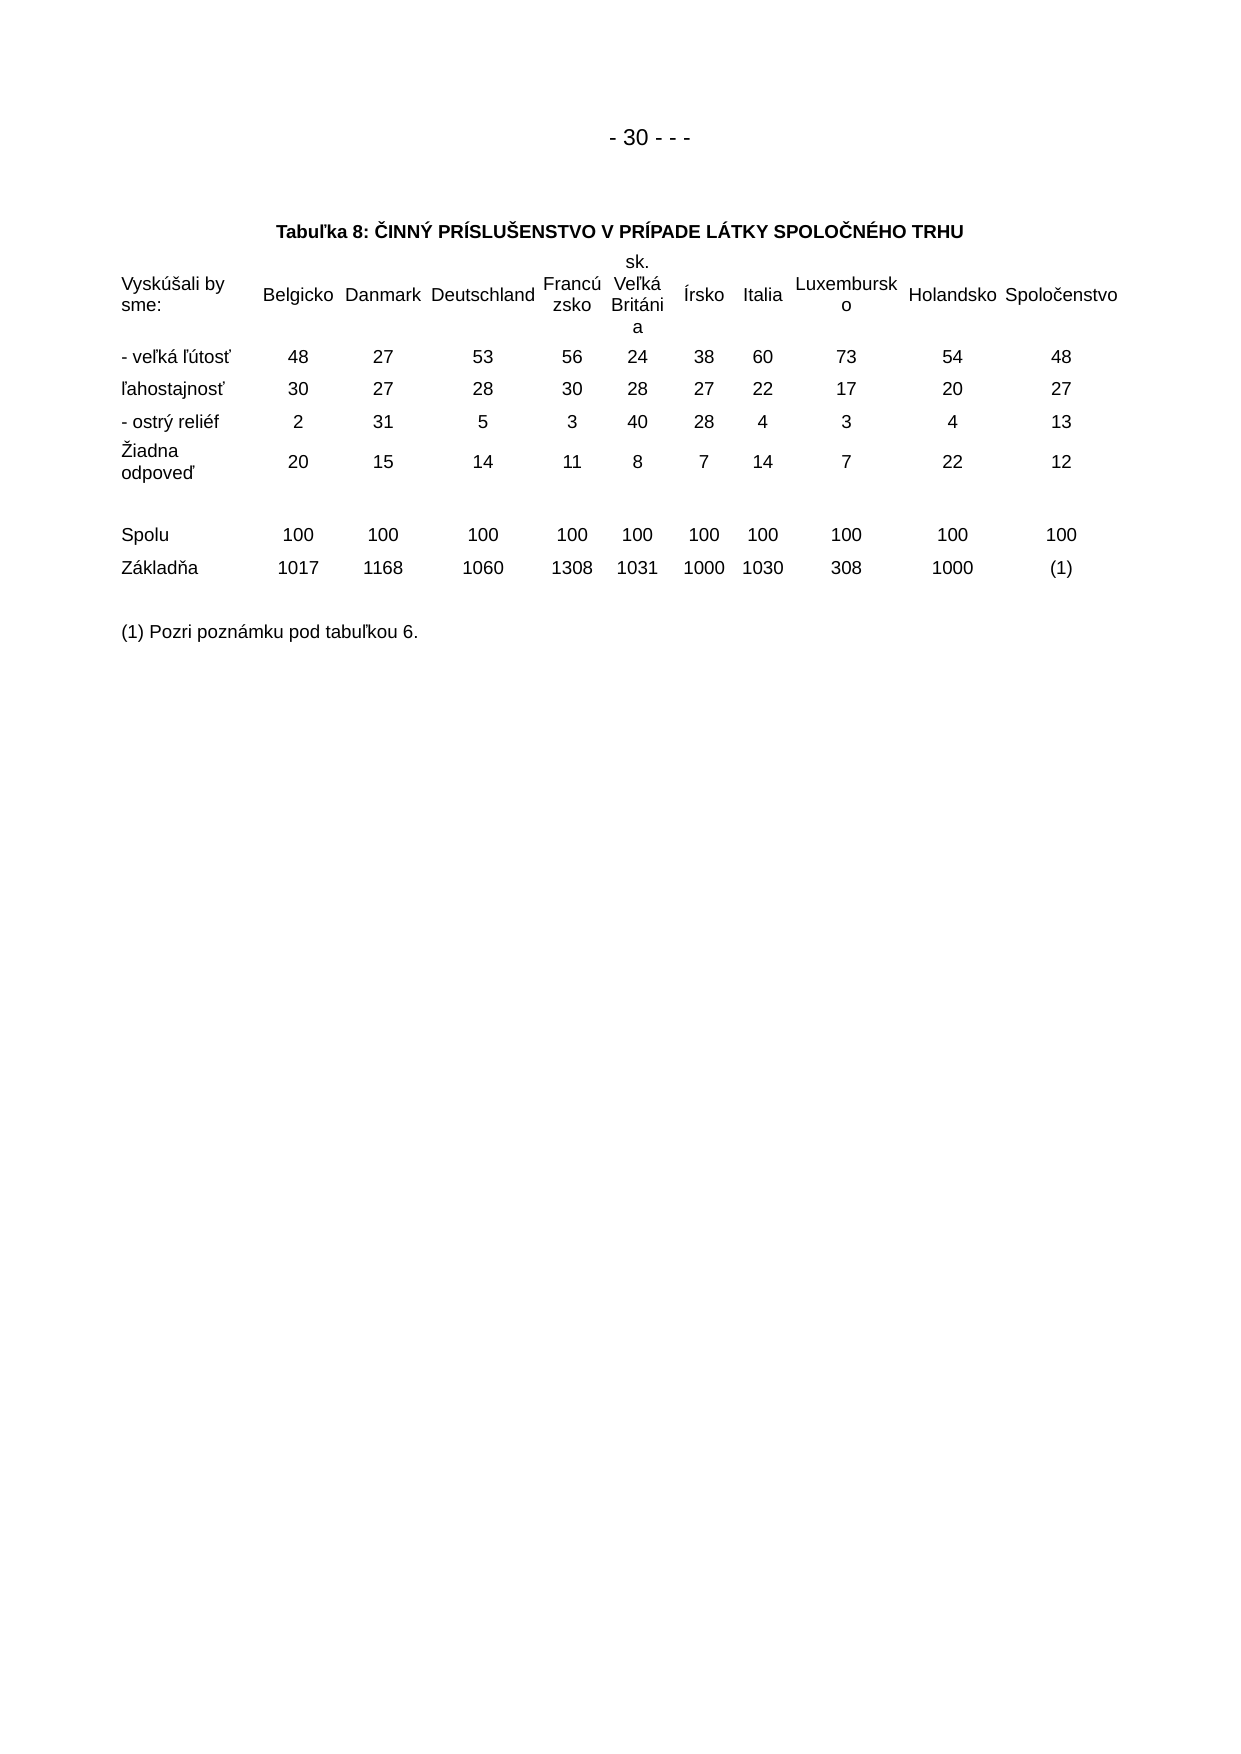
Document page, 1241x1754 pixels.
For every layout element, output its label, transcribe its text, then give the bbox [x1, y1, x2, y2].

table_cell 27 [340, 340, 426, 373]
table_cell Vyskúšali by sme: [118, 248, 256, 340]
table_cell Základňa [118, 551, 256, 583]
table_cell 4 [905, 405, 1000, 437]
table_cell 100 [426, 519, 539, 551]
table_cell 100 [738, 519, 788, 551]
table_cell Deutschland [426, 248, 539, 340]
table_cell 38 [670, 340, 737, 373]
table_cell Luxembursko [788, 248, 904, 340]
table_cell 27 [340, 373, 426, 405]
table_cell [905, 584, 1000, 616]
table_cell Spoločenstvo [1000, 248, 1122, 340]
table_cell Danmark [340, 248, 426, 340]
table_cell 73 [788, 340, 904, 373]
table_cell 100 [540, 519, 604, 551]
table_cell [1000, 486, 1122, 519]
table_cell 3 [540, 405, 604, 437]
table_cell 100 [670, 519, 737, 551]
table_cell (1) Pozri poznámku pod tabuľkou 6. [118, 616, 1122, 648]
table_cell - veľká ľútosť [118, 340, 256, 373]
table_cell 1308 [540, 551, 604, 583]
table_cell 20 [256, 438, 340, 486]
table_cell Belgicko [256, 248, 340, 340]
table_cell (1) [1000, 551, 1122, 583]
table_cell 30 [256, 373, 340, 405]
table_cell [118, 486, 256, 519]
table_cell [670, 584, 737, 616]
table_cell [340, 486, 426, 519]
table_cell 7 [670, 438, 737, 486]
table_cell 8 [604, 438, 670, 486]
table_cell 1030 [738, 551, 788, 583]
table_cell [788, 584, 904, 616]
table_cell 28 [670, 405, 737, 437]
table_header Tabuľka 8: ČINNÝ PRÍSLUŠENSTVO V PRÍPADE LÁTKY SPOLOČNÉHO TRHU [118, 216, 1122, 248]
table_cell 5 [426, 405, 539, 437]
table_cell 7 [788, 438, 904, 486]
table_cell 15 [340, 438, 426, 486]
table_cell [340, 584, 426, 616]
table_cell [738, 584, 788, 616]
table_cell 1017 [256, 551, 340, 583]
table_cell 22 [905, 438, 1000, 486]
table_cell 1168 [340, 551, 426, 583]
table_cell 4 [738, 405, 788, 437]
table_cell [540, 584, 604, 616]
table_cell 1000 [670, 551, 737, 583]
table_cell Spolu [118, 519, 256, 551]
table_cell [540, 486, 604, 519]
table_cell Italia [738, 248, 788, 340]
table_cell [604, 584, 670, 616]
table_cell 100 [340, 519, 426, 551]
table_cell Írsko [670, 248, 737, 340]
table_cell 1060 [426, 551, 539, 583]
table_cell ľahostajnosť [118, 373, 256, 405]
table_cell [256, 584, 340, 616]
table_cell - ostrý reliéf [118, 405, 256, 437]
table_cell [1000, 584, 1122, 616]
table_cell 40 [604, 405, 670, 437]
table_cell [118, 584, 256, 616]
table_cell 27 [1000, 373, 1122, 405]
table_cell 53 [426, 340, 539, 373]
table_cell 100 [256, 519, 340, 551]
table_cell 48 [256, 340, 340, 373]
table_cell 54 [905, 340, 1000, 373]
table_cell [788, 486, 904, 519]
table_cell 1031 [604, 551, 670, 583]
table_cell 100 [905, 519, 1000, 551]
table_cell 17 [788, 373, 904, 405]
table_cell [604, 486, 670, 519]
table_cell 28 [426, 373, 539, 405]
table_cell 48 [1000, 340, 1122, 373]
table_cell 22 [738, 373, 788, 405]
table_cell 100 [788, 519, 904, 551]
table_cell 27 [670, 373, 737, 405]
table_cell 30 [540, 373, 604, 405]
table_cell 14 [426, 438, 539, 486]
table_cell 2 [256, 405, 340, 437]
table_cell Žiadna odpoveď [118, 438, 256, 486]
table_cell 31 [340, 405, 426, 437]
table_cell 12 [1000, 438, 1122, 486]
table_cell [256, 486, 340, 519]
table_cell 14 [738, 438, 788, 486]
table_cell [738, 486, 788, 519]
table_cell [426, 486, 539, 519]
table_cell 56 [540, 340, 604, 373]
table_cell [426, 584, 539, 616]
table_cell 13 [1000, 405, 1122, 437]
table_cell 100 [604, 519, 670, 551]
table_cell Francúzsko [540, 248, 604, 340]
table_cell 28 [604, 373, 670, 405]
table_cell 100 [1000, 519, 1122, 551]
table_cell 20 [905, 373, 1000, 405]
table_cell 3 [788, 405, 904, 437]
table_cell 1000 [905, 551, 1000, 583]
table_cell 24 [604, 340, 670, 373]
table_cell sk. Veľká Británia [604, 248, 670, 340]
table_cell [670, 486, 737, 519]
table_cell 60 [738, 340, 788, 373]
table_cell 308 [788, 551, 904, 583]
table_cell 11 [540, 438, 604, 486]
table_cell [905, 486, 1000, 519]
table_cell Holandsko [905, 248, 1000, 340]
